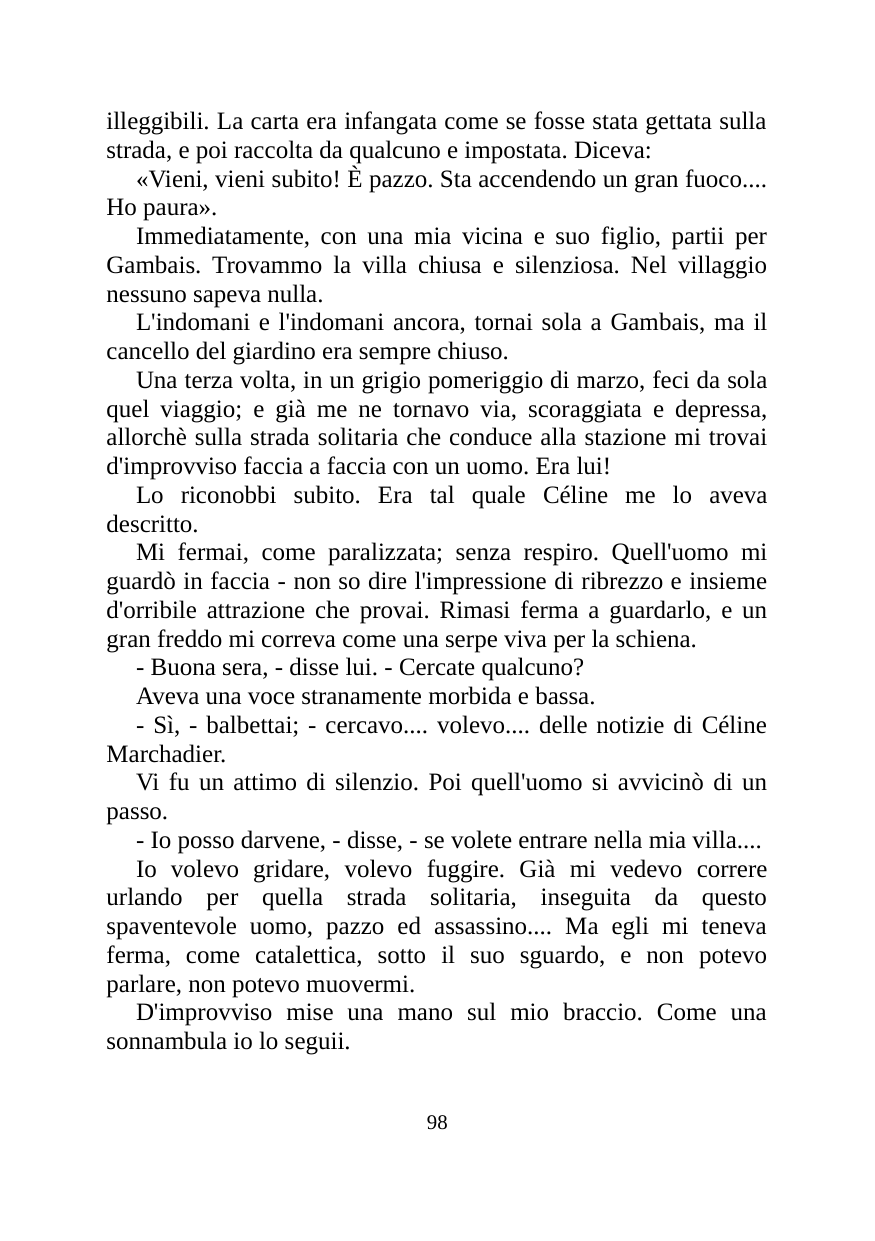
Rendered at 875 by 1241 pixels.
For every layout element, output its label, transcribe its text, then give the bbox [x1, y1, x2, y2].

text Aveva una voce stranamente morbida e bassa. [106, 681, 768, 710]
text - Buona sera, - disse lui. - Cercate qualcuno? [106, 652, 768, 681]
text Immediatamente, con una mia vicina e suo figlio, partii per Gambais. Trovammo la villa chiusa e silenziosa. Nel villaggio nessuno sapeva nulla. [106, 221, 768, 307]
text L'indomani e l'indomani ancora, tornai sola a Gambais, ma il cancello del giardino era sempre chiuso. [106, 307, 768, 365]
text - Io posso darvene, - disse, - se volete entrare nella mia villa.... [106, 825, 768, 854]
text Vi fu un attimo di silenzio. Poi quell'uomo si avvicinò di un passo. [106, 767, 768, 825]
text Mi fermai, come paralizzata; senza respiro. Quell'uomo mi guardò in faccia - non so dire l'impressione di ribrezzo e insieme d'orribile attrazione che provai. Rimasi ferma a guardarlo, e un gran freddo mi correva come una serpe viva per la schiena. [106, 537, 768, 652]
text Una terza volta, in un grigio pomeriggio di marzo, feci da sola quel viaggio; e già me ne tornavo via, scoraggiata e depressa, allorchè sulla strada solitaria che conduce alla stazione mi trovai d'improvviso faccia a faccia con un uomo. Era lui! [106, 365, 768, 480]
text «Vieni, vieni subito! È pazzo. Sta accendendo un gran fuoco.... Ho paura». [106, 164, 768, 221]
text illeggibili. La carta era infangata come se fosse stata gettata sulla strada, e poi raccolta da qualcuno e impostata. Diceva: [106, 106, 768, 164]
text Io volevo gridare, volevo fuggire. Già mi vedevo correre urlando per quella strada solitaria, inseguita da questo spaventevole uomo, pazzo ed assassino.... Ma egli mi teneva ferma, come catalettica, sotto il suo sguardo, e non potevo parlare, non potevo muovermi. [106, 854, 768, 997]
text Lo riconobbi subito. Era tal quale Céline me lo aveva descritto. [106, 480, 768, 537]
text D'improvviso mise una mano sul mio braccio. Come una sonnambula io lo seguii. [106, 997, 768, 1055]
text - Sì, - balbettai; - cercavo.... volevo.... delle notizie di Céline Marchadier. [106, 710, 768, 767]
